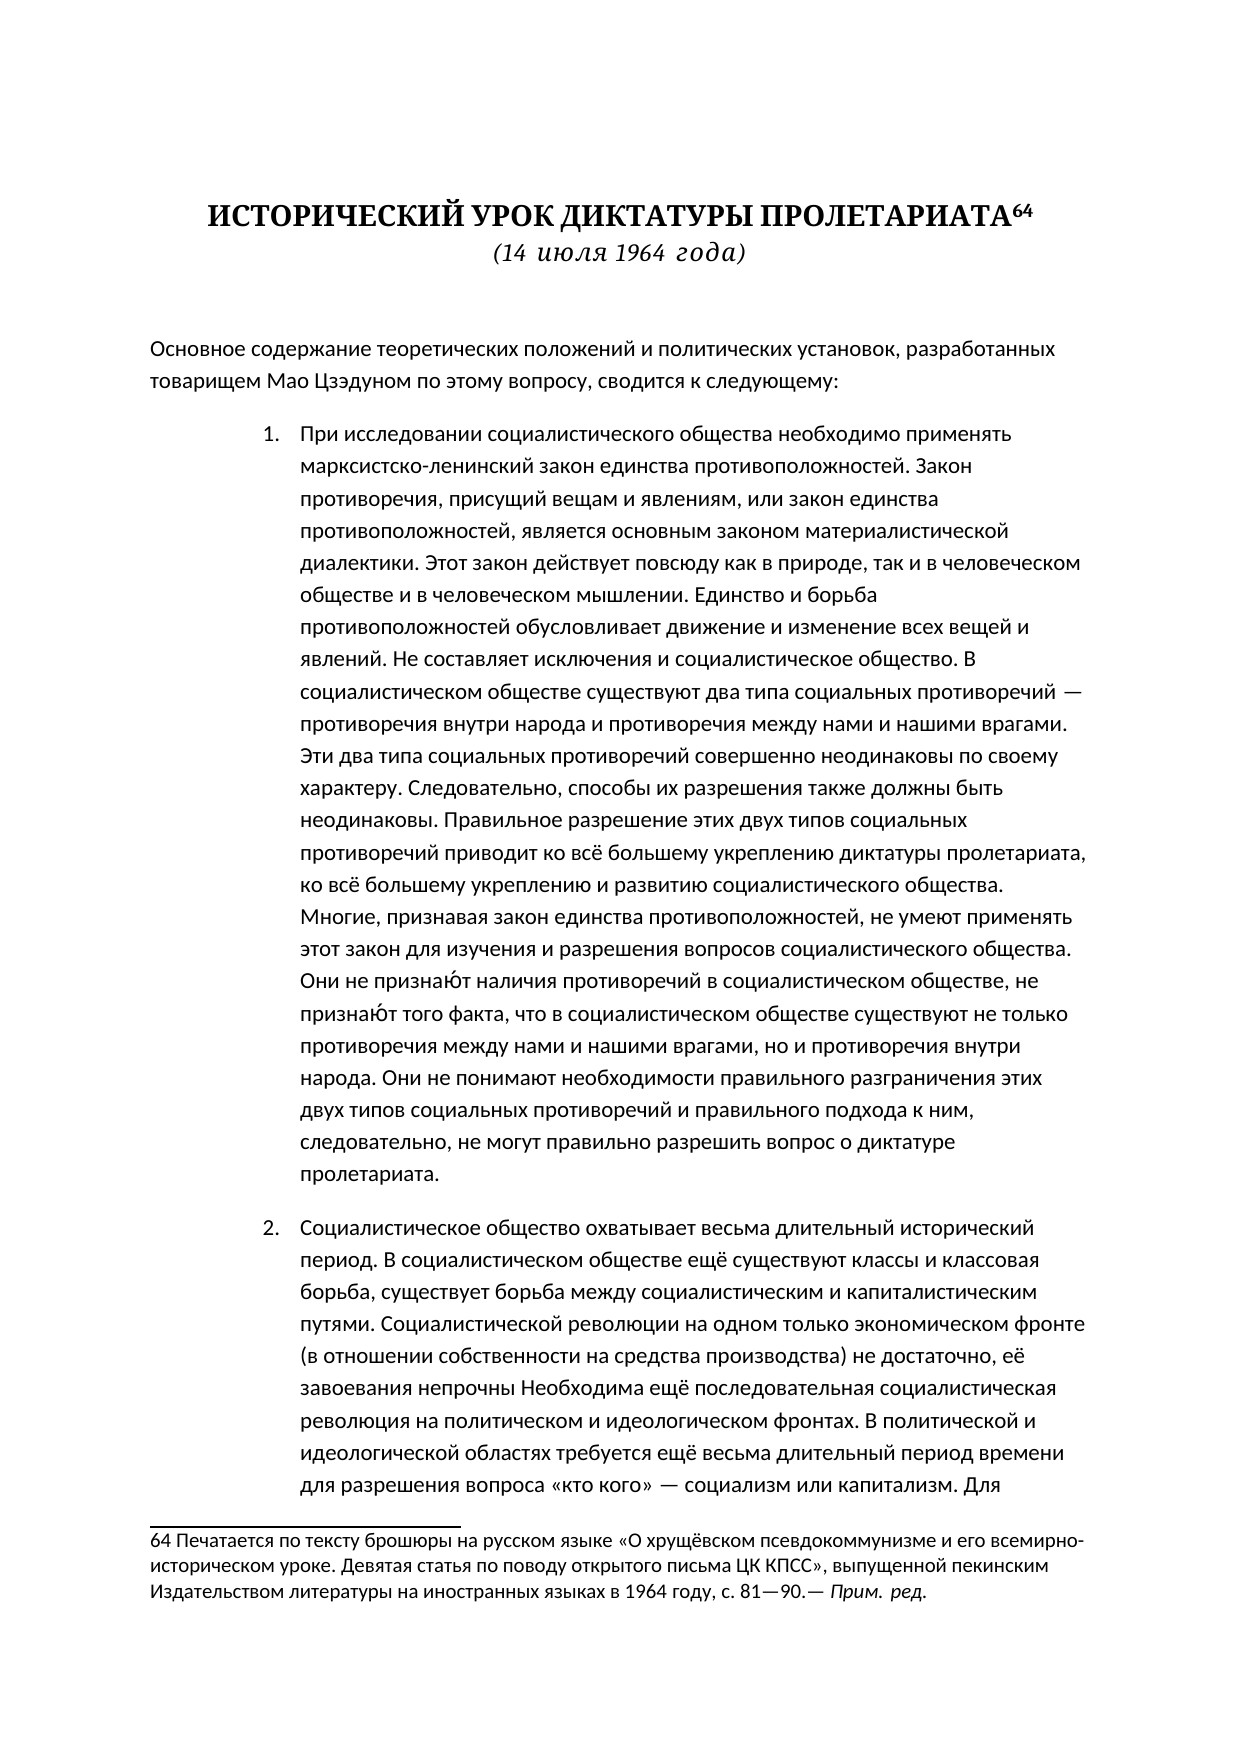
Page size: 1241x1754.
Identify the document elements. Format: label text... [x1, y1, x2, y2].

list Социалистическое общество охватывает весьма длительный исторический период. В социалистическом обществе ещё существуют классы и классовая борьба, существует борьба между социалистическим и капиталистическим путями. Социалистической революции на одном только экономическом фронте (в отношении собственности на средства производства) не достаточно, её завоевания непрочны Необходима ещё последовательная социалистическая революция на политическом и идеологическом фронтах. В политической и идеологической областях требуется ещё весьма длительный период времени для разрешения вопроса «кто кого» — социализм или капитализм. Для [262, 1213, 1091, 1498]
text Печатается по тексту брошюры на русском языке «О хрущёвском псевдокоммунизме и его всемирно-историческом уроке. Девятая статья по поводу открытого письма ЦК КПСС», выпущенной пекинским Издательством литературы на иностранных языках в 1964 году, с. 81—90.— Прим. ред. [150, 1527, 1091, 1603]
text (14 июля 1964 года) [150, 238, 1091, 267]
list При исследовании социалистического общества необходимо применять марксистско-ленинский закон единства противоположностей. Закон противоречия, присущий вещам и явлениям, или закон единства противоположностей, является основным законом материалистической диалектики. Этот закон действует повсюду как в природе, так и в человеческом обществе и в человеческом мышлении. Единство и борьба противоположностей обусловливает движение и изменение всех вещей и явлений. Не составляет исключения и социалистическое общество. В социалистическом обществе существуют два типа социальных противоречий — противоречия внутри народа и противоречия между нами и нашими врагами. Эти два типа социальных противоречий совершенно неодинаковы по своему характеру. Следовательно, способы их разрешения также должны быть неодинаковы. Правильное разрешение этих двух типов социальных противоречий приводит ко всё большему укреплению диктатуры пролетариата, ко всё большему укреплению и развитию социалистического общества. Многие, признавая закон единства противоположностей, не умеют применять этот закон для изучения и разрешения вопросов социалистического общества. Они не признаю́т наличия противоречий в социалистическом обществе, не признаю́т того факта, что в социалистическом обществе существуют не только противоречия между нами и нашими врагами, но и противоречия внутри народа. Они не понимают необходимости правильного разграничения этих двух типов социальных противоречий и правильного подхода к ним, следовательно, не могут правильно разрешить вопрос о диктатуре пролетариата. [262, 419, 1091, 1188]
subtitle Исторический урок диктатуры пролетариата [150, 200, 1091, 233]
text Основное содержание теоретических положений и политических установок, разработанных товарищем Мао Цзэдуном по этому вопросу, сводится к следующему: [150, 334, 1091, 394]
